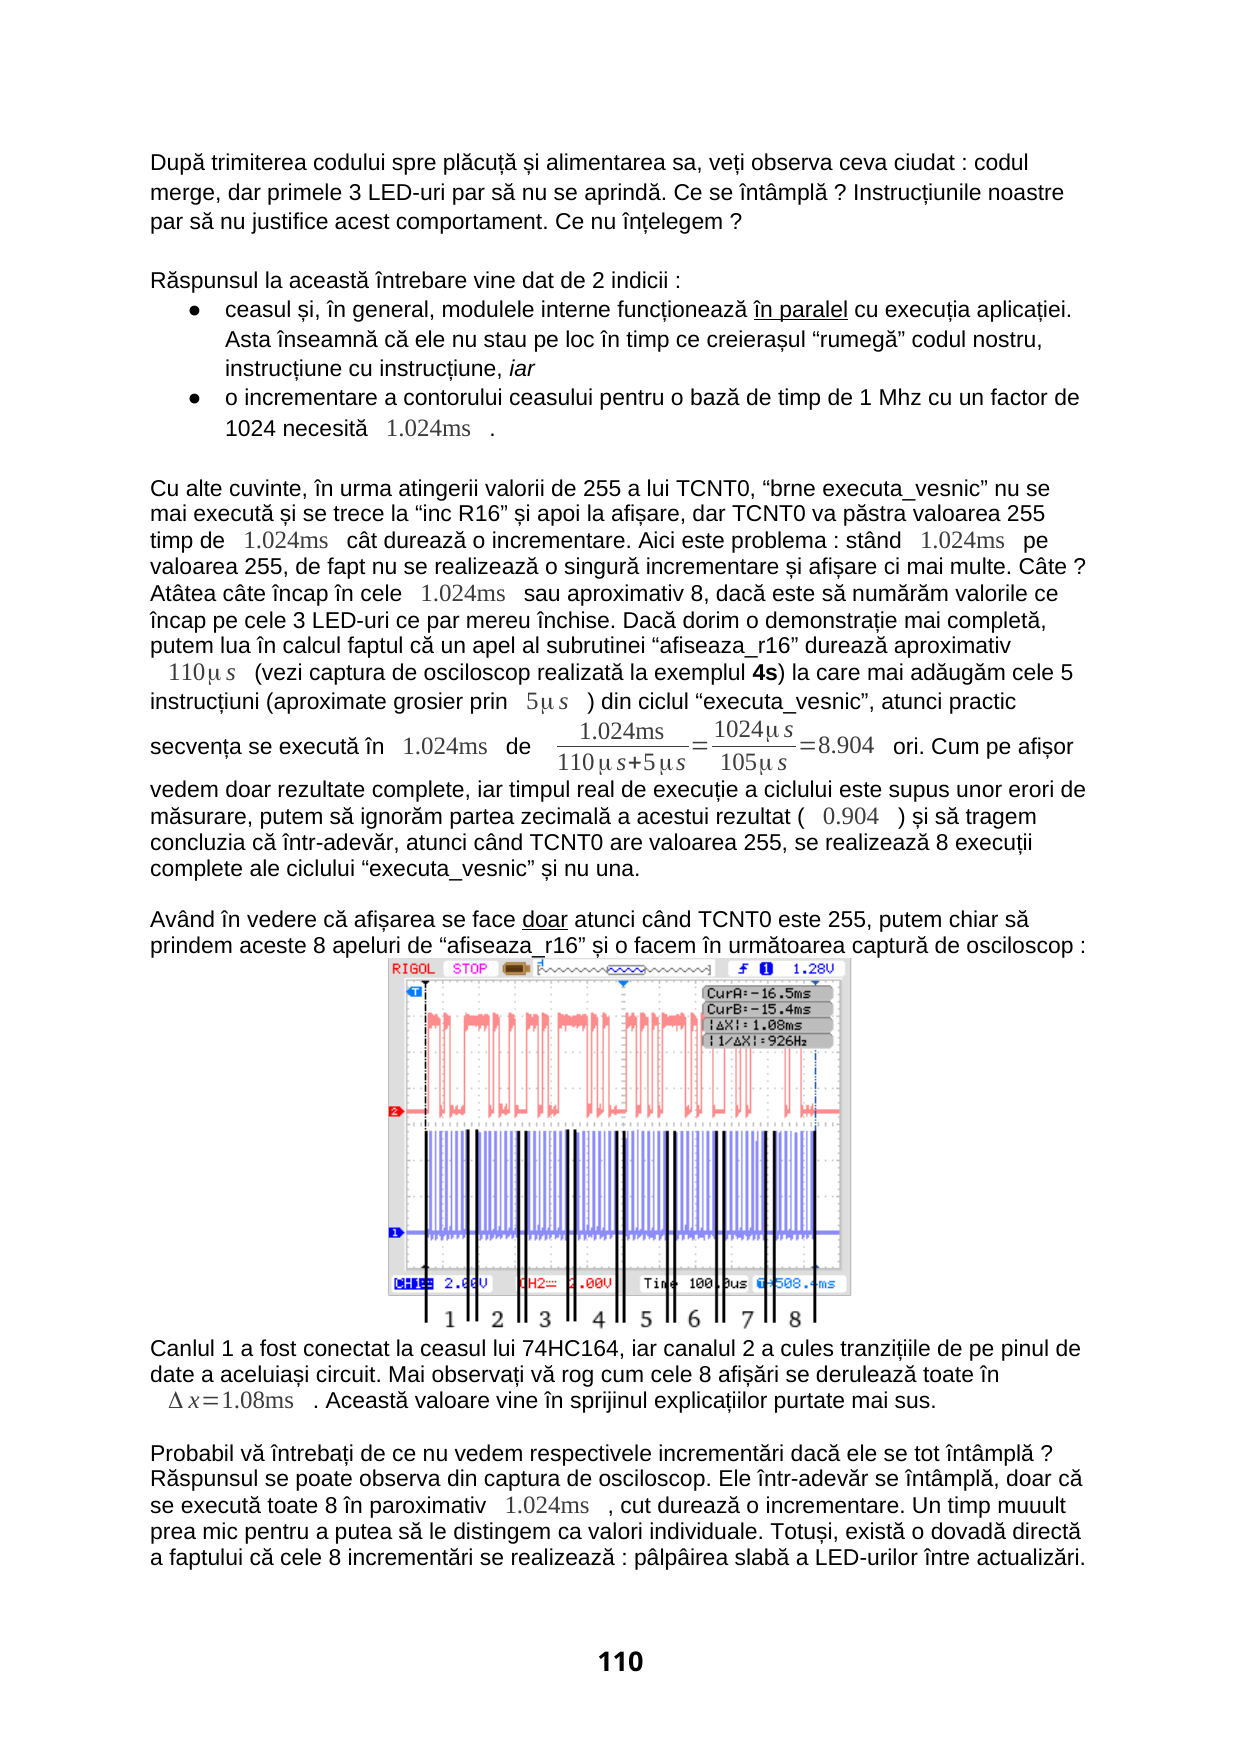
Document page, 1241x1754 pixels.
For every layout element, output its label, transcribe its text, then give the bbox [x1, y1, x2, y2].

text Răspunsul la această întrebare vine dat de 2 indicii : [150, 267, 1091, 293]
text Canlul 1 a fost conectat la ceasul lui 74HC164, iar canalul 2 a cules tranzițiile de pe pinul de date a aceluiași circuit. Mai observați vă rog cum cele 8 afișări se derulează toate în . Această valoare vine în sprijinul explicațiilor purtate mai sus. [150, 1336, 1091, 1414]
text După trimiterea codului spre plăcuță și alimentarea sa, veți observa ceva ciudat : codul merge, dar primele 3 LED-uri par să nu se aprindă. Ce se întâmplă ? Instrucțiunile noastre par să nu justifice acest comportament. Ce nu înțelegem ? [150, 150, 1091, 234]
list ceasul și, în general, modulele interne funcționează în paralel cu execuția aplicației. Asta înseamnă că ele nu stau pe loc în timp ce creierașul “rumegă” codul nostru, instrucțiune cu instrucțiune, iar [187, 297, 1091, 381]
text Probabil vă întrebați de ce nu vedem respectivele incrementări dacă ele se tot întâmplă ? Răspunsul se poate observa din captura de osciloscop. Ele într-adevăr se întâmplă, doar că se execută toate 8 în paroximativ, cut durează o incrementare. Un timp muuult prea mic pentru a putea să le distingem ca valori individuale. Totuși, există o dovadă directă a faptului că cele 8 incrementări se realizează : pâlpâirea slabă a LED-urilor între actualizări. [150, 1440, 1091, 1570]
text Cu alte cuvinte, în urma atingerii valorii de 255 a lui TCNT0, “brne executa_vesnic” nu se mai execută și se trece la “inc R16” și apoi la afișare, dar TCNT0 va păstra valoarea 255 timp decât durează o incrementare. Aici este problema : stândpe valoarea 255, de fapt nu se realizează o singură incrementare și afișare ci mai multe. Câte ? Atâtea câte încap în celesau aproximativ 8, dacă este să numărăm valorile ce încap pe cele 3 LED-uri ce par mereu închise. Dacă dorim o demonstrație mai completă, putem lua în calcul faptul că un apel al subrutinei “afiseaza_r16” durează aproximativ(vezi captura de osciloscop realizată la exemplul 4s) la care mai adăugăm cele 5 instrucțiuni (aproximate grosier prin) din ciclul “executa_vesnic”, atunci practic secvența se execută înde ori. Cum pe afișor vedem doar rezultate complete, iar timpul real de execuție a ciclului este supus unor erori de măsurare, putem să ignorăm partea zecimală a acestui rezultat () și să tragem concluzia că într-adevăr, atunci când TCNT0 are valoarea 255, se realizează 8 execuții complete ale ciclului “executa_vesnic” și nu una. [150, 475, 1091, 881]
list o incrementare a contorului ceasului pentru o bază de timp de 1 Mhz cu un factor de 1024 necesită. [187, 385, 1091, 442]
text Având în vedere că afișarea se face doar atunci când TCNT0 este 255, putem chiar să prindem aceste 8 apeluri de “afiseaza_r16” și o facem în următoarea captură de osciloscop : [150, 907, 1091, 958]
picture [386, 958, 854, 1336]
